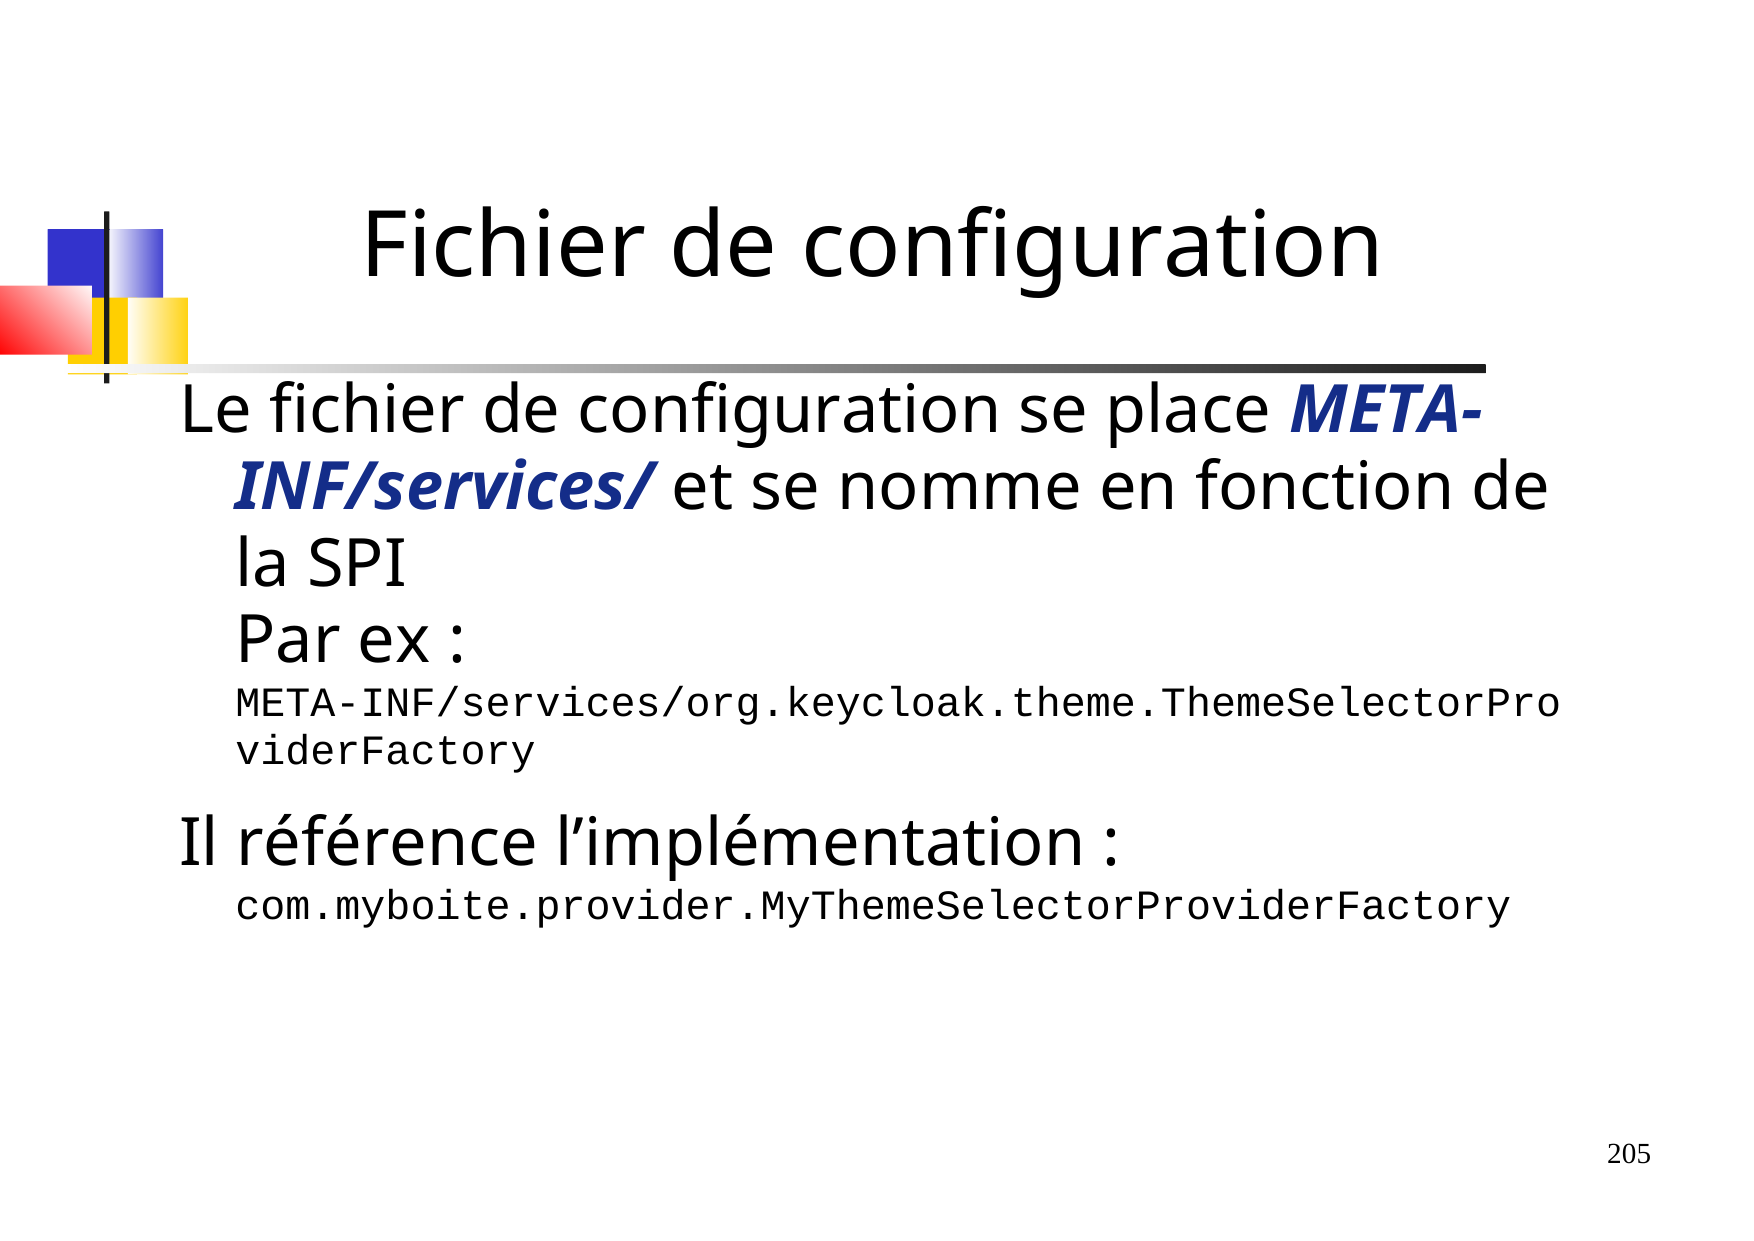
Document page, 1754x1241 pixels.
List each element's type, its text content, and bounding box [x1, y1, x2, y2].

list Le fichier de configuration se place META-INF/services/ et se nomme en fonction de la SPI Par ex : META-INF/services/org.keycloak.theme.ThemeSelectorProviderFactory Il référence l’implémentation : com.myboite.provider.MyThemeSelectorProviderFactory [179, 371, 1567, 1091]
title Fichier de configuration [179, 139, 1567, 351]
